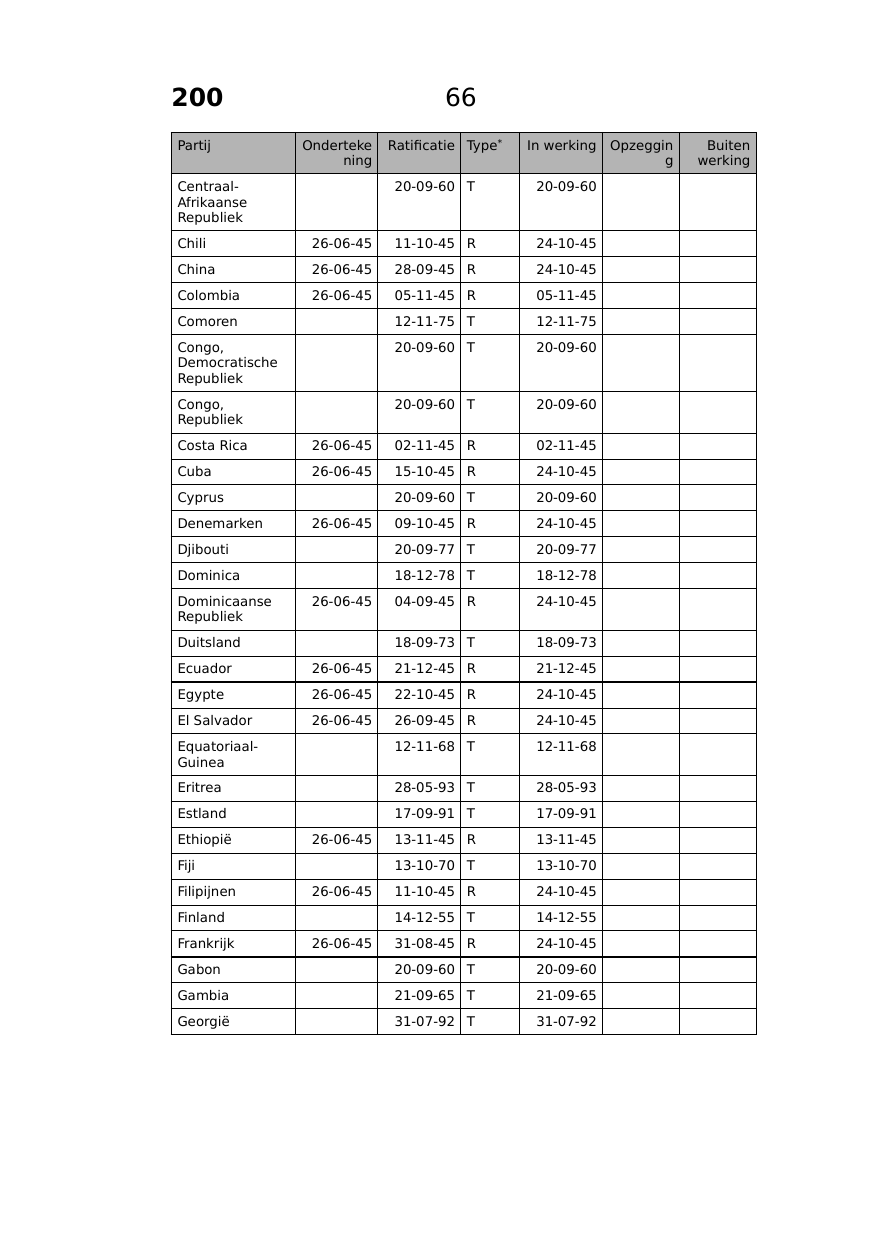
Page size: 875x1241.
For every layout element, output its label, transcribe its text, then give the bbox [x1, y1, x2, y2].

table_cell [603, 257, 679, 282]
table_cell 24-10-45 [520, 709, 602, 733]
table_cell [680, 906, 756, 930]
table_cell 26-06-45 [296, 257, 377, 282]
table_cell [603, 511, 679, 536]
table_cell [680, 511, 756, 536]
table_cell R [461, 880, 519, 904]
table_cell [680, 828, 756, 853]
table_cell 24-10-45 [520, 589, 602, 629]
table_cell 11-10-45 [378, 880, 460, 904]
table_cell R [461, 460, 519, 484]
table_cell [603, 880, 679, 904]
table_cell [296, 906, 377, 930]
table_cell [680, 335, 756, 391]
table_cell 18-09-73 [520, 631, 602, 656]
table_cell [603, 485, 679, 510]
table_header In werking [520, 133, 602, 173]
table_cell R [461, 828, 519, 853]
table_cell T [461, 983, 519, 1008]
table_cell T [461, 958, 519, 982]
table_cell [603, 631, 679, 656]
table_cell [603, 174, 679, 230]
table_cell 21-09-65 [520, 983, 602, 1008]
table_cell 13-11-45 [520, 828, 602, 853]
table_cell Ethiopië [172, 828, 295, 853]
table_cell T [461, 537, 519, 562]
table_cell 20-09-60 [378, 174, 460, 230]
table_cell [680, 657, 756, 681]
table_header Buiten werking [680, 133, 756, 173]
table_cell [296, 1009, 377, 1034]
table_cell Gabon [172, 958, 295, 982]
table_cell 17-09-91 [520, 802, 602, 827]
table_cell [603, 392, 679, 432]
table_cell Filipijnen [172, 880, 295, 904]
table_cell T [461, 631, 519, 656]
table_cell 26-06-45 [296, 683, 377, 707]
table_cell 26-06-45 [296, 931, 377, 956]
table_cell [680, 485, 756, 510]
table_cell [603, 283, 679, 308]
table_cell [603, 709, 679, 733]
table_cell 26-06-45 [296, 231, 377, 256]
table_cell 12-11-75 [378, 309, 460, 334]
table_cell 28-05-93 [520, 776, 602, 801]
table_cell 31-08-45 [378, 931, 460, 956]
table_cell 11-10-45 [378, 231, 460, 256]
table_cell [296, 734, 377, 775]
table_cell Chili [172, 231, 295, 256]
table_cell Estland [172, 802, 295, 827]
table_cell T [461, 392, 519, 432]
table_cell [296, 537, 377, 562]
table_cell R [461, 283, 519, 308]
table_cell Georgië [172, 1009, 295, 1034]
table_cell 21-12-45 [520, 657, 602, 681]
table_cell [603, 854, 679, 878]
table_cell 31-07-92 [378, 1009, 460, 1034]
table_cell [680, 931, 756, 956]
table_cell T [461, 802, 519, 827]
table_cell 09-10-45 [378, 511, 460, 536]
table_cell 26-06-45 [296, 709, 377, 733]
table_cell 24-10-45 [520, 683, 602, 707]
table_cell Finland [172, 906, 295, 930]
table_cell R [461, 683, 519, 707]
table_cell [296, 854, 377, 878]
table_cell 18-12-78 [378, 563, 460, 588]
table_cell T [461, 854, 519, 878]
table_cell [680, 776, 756, 801]
table_cell [296, 983, 377, 1008]
table_cell [680, 631, 756, 656]
table_cell [603, 802, 679, 827]
table_cell 18-12-78 [520, 563, 602, 588]
table_cell [603, 563, 679, 588]
table_cell [680, 854, 756, 878]
table_cell [296, 174, 377, 230]
table_cell 13-10-70 [378, 854, 460, 878]
table_header Ondertekening [296, 133, 377, 173]
table_cell Dominica [172, 563, 295, 588]
table_cell R [461, 231, 519, 256]
table_cell 26-06-45 [296, 460, 377, 484]
table_cell [603, 657, 679, 681]
table_cell T [461, 906, 519, 930]
table_cell Comoren [172, 309, 295, 334]
table_cell 20-09-77 [520, 537, 602, 562]
table_cell [296, 563, 377, 588]
table_cell [680, 802, 756, 827]
table_cell 20-09-60 [378, 958, 460, 982]
table_cell [680, 683, 756, 707]
table_cell Frankrijk [172, 931, 295, 956]
table_cell 20-09-60 [520, 335, 602, 391]
table_cell [296, 335, 377, 391]
table_cell El Salvador [172, 709, 295, 733]
table_cell 20-09-60 [378, 392, 460, 432]
table_cell 21-12-45 [378, 657, 460, 681]
table_cell T [461, 174, 519, 230]
table_cell 26-06-45 [296, 880, 377, 904]
table_cell 12-11-68 [378, 734, 460, 775]
table_cell [603, 734, 679, 775]
table_cell 20-09-60 [520, 485, 602, 510]
table_header Ratificatie [378, 133, 460, 173]
table_cell T [461, 1009, 519, 1034]
table_cell 20-09-60 [520, 958, 602, 982]
table_cell T [461, 734, 519, 775]
table_cell [680, 257, 756, 282]
table_cell [296, 958, 377, 982]
table_cell [680, 1009, 756, 1034]
table_cell 24-10-45 [520, 257, 602, 282]
table_cell 02-11-45 [378, 434, 460, 458]
table_cell Egypte [172, 683, 295, 707]
table_cell R [461, 589, 519, 629]
table_cell R [461, 931, 519, 956]
table_cell T [461, 776, 519, 801]
table_cell Gambia [172, 983, 295, 1008]
table_cell 12-11-75 [520, 309, 602, 334]
table_cell 05-11-45 [378, 283, 460, 308]
table_cell 26-06-45 [296, 657, 377, 681]
table_cell [680, 231, 756, 256]
table_cell Fiji [172, 854, 295, 878]
table_cell Denemarken [172, 511, 295, 536]
table_cell [603, 589, 679, 629]
table_cell [296, 802, 377, 827]
table_cell [296, 309, 377, 334]
table_cell [680, 537, 756, 562]
table_cell 28-09-45 [378, 257, 460, 282]
table_cell 14-12-55 [378, 906, 460, 930]
table_cell 15-10-45 [378, 460, 460, 484]
table_cell 24-10-45 [520, 231, 602, 256]
table_cell [680, 958, 756, 982]
table_cell 24-10-45 [520, 460, 602, 484]
table_cell [603, 931, 679, 956]
table_cell China [172, 257, 295, 282]
table_cell 13-11-45 [378, 828, 460, 853]
table_cell 24-10-45 [520, 931, 602, 956]
table_cell [603, 1009, 679, 1034]
table_cell 13-10-70 [520, 854, 602, 878]
table_cell Cyprus [172, 485, 295, 510]
table_cell 14-12-55 [520, 906, 602, 930]
table_cell [603, 828, 679, 853]
table_cell 20-09-60 [378, 335, 460, 391]
table_cell 21-09-65 [378, 983, 460, 1008]
table_cell Dominicaanse Republiek [172, 589, 295, 629]
table_cell 26-06-45 [296, 511, 377, 536]
table_cell [296, 631, 377, 656]
table_cell 17-09-91 [378, 802, 460, 827]
table_cell 05-11-45 [520, 283, 602, 308]
table_cell [603, 683, 679, 707]
table_header Partij [172, 133, 295, 173]
table_cell 20-09-60 [520, 392, 602, 432]
table_cell 24-10-45 [520, 880, 602, 904]
table_cell [296, 485, 377, 510]
table_cell [680, 734, 756, 775]
table_cell Duitsland [172, 631, 295, 656]
table_cell [603, 434, 679, 458]
table_cell [680, 434, 756, 458]
table_cell [680, 174, 756, 230]
table_cell Congo, Republiek [172, 392, 295, 432]
table_cell [680, 589, 756, 629]
table_cell 22-10-45 [378, 683, 460, 707]
table_cell Djibouti [172, 537, 295, 562]
table_cell R [461, 511, 519, 536]
table_cell [603, 537, 679, 562]
table_cell 02-11-45 [520, 434, 602, 458]
table_cell Ecuador [172, 657, 295, 681]
table_cell [680, 563, 756, 588]
table_cell Colombia [172, 283, 295, 308]
table_cell [296, 392, 377, 432]
table_cell R [461, 434, 519, 458]
table_cell 18-09-73 [378, 631, 460, 656]
table_cell [680, 983, 756, 1008]
table_cell R [461, 657, 519, 681]
table_cell 24-10-45 [520, 511, 602, 536]
table_cell Equatoriaal-Guinea [172, 734, 295, 775]
table_cell [603, 906, 679, 930]
table_cell 20-09-60 [378, 485, 460, 510]
table_cell 26-06-45 [296, 434, 377, 458]
table_cell [680, 392, 756, 432]
table_cell 20-09-77 [378, 537, 460, 562]
table_cell T [461, 485, 519, 510]
table_cell 26-06-45 [296, 283, 377, 308]
table_cell R [461, 709, 519, 733]
table_cell 26-06-45 [296, 828, 377, 853]
table_cell [296, 776, 377, 801]
table_cell Cuba [172, 460, 295, 484]
table_cell T [461, 563, 519, 588]
table_cell 04-09-45 [378, 589, 460, 629]
table_cell [680, 709, 756, 733]
table_cell [603, 776, 679, 801]
table_cell [680, 309, 756, 334]
table_cell [603, 231, 679, 256]
table_cell Costa Rica [172, 434, 295, 458]
table_cell [603, 460, 679, 484]
table_cell R [461, 257, 519, 282]
table_cell T [461, 335, 519, 391]
table_cell [603, 335, 679, 391]
table_cell T [461, 309, 519, 334]
table_cell 12-11-68 [520, 734, 602, 775]
table_cell [680, 460, 756, 484]
table_cell [680, 283, 756, 308]
table_cell Congo, Democratische Republiek [172, 335, 295, 391]
table_cell 28-05-93 [378, 776, 460, 801]
table_cell 26-09-45 [378, 709, 460, 733]
table_cell [603, 958, 679, 982]
table_cell [680, 880, 756, 904]
table_cell 20-09-60 [520, 174, 602, 230]
table_cell Eritrea [172, 776, 295, 801]
table_cell 26-06-45 [296, 589, 377, 629]
table_cell Centraal-Afrikaanse Republiek [172, 174, 295, 230]
table_cell [603, 983, 679, 1008]
table_cell 31-07-92 [520, 1009, 602, 1034]
table_header Type* [461, 133, 519, 173]
table_cell [603, 309, 679, 334]
table_header Opzegging [603, 133, 679, 173]
